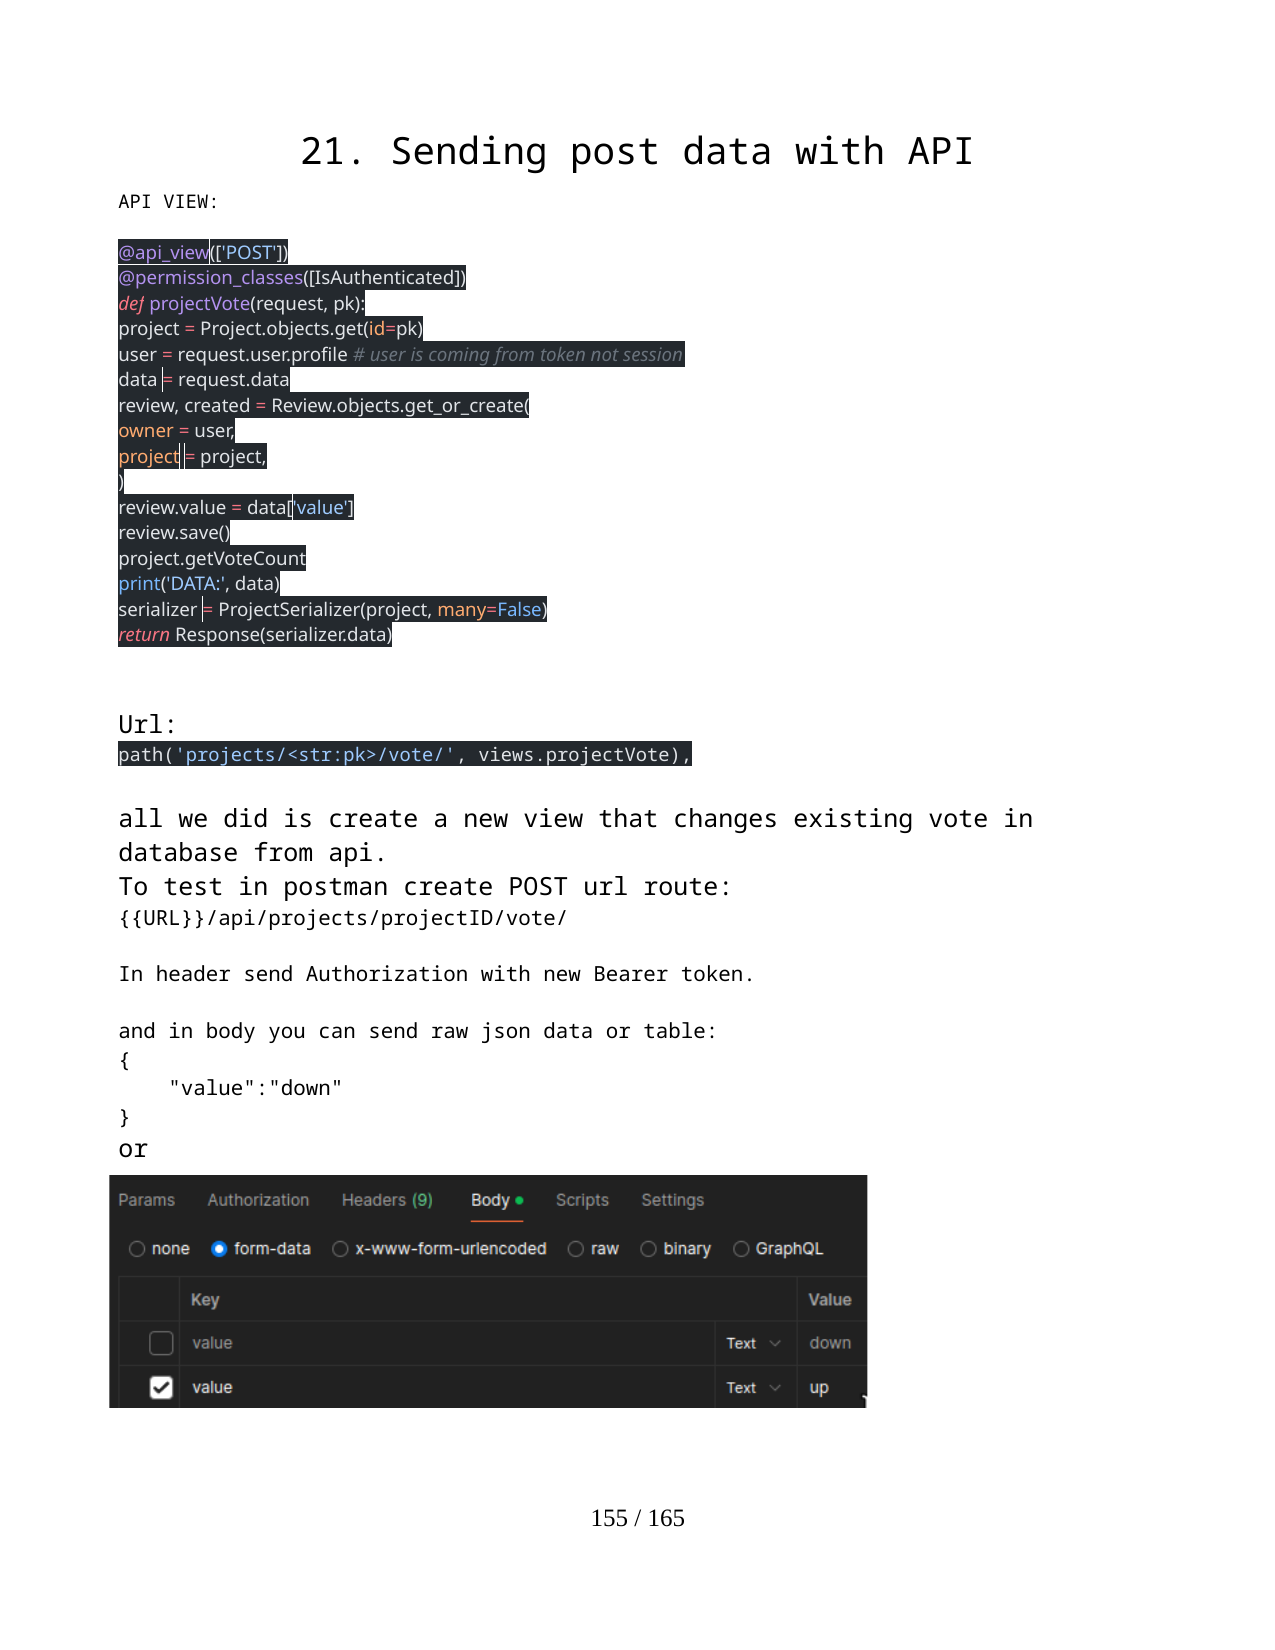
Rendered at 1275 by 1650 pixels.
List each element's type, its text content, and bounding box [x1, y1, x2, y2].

text data = request.data [118, 367, 1157, 392]
text all we did is create a new view that changes existing vote in database from api. [118, 801, 1157, 869]
text @api_view(['POST']) [118, 239, 1157, 264]
text and in body you can send raw json data or table: [118, 1016, 1157, 1045]
text user = request.user.profile # user is coming from token not session [118, 341, 1157, 367]
text Url: [118, 707, 1157, 741]
text review, created = Review.objects.get_or_create( [118, 392, 1157, 418]
text In header send Authorization with new Bearer token. [118, 959, 1157, 988]
text review.value = data['value'] [118, 494, 1157, 520]
text {{URL}}/api/projects/projectID/vote/ [118, 903, 1157, 931]
text project.getVoteCount [118, 545, 1157, 571]
text review.save() [118, 520, 1157, 545]
text ) [118, 469, 1157, 494]
text To test in postman create POST url route: [118, 869, 1157, 903]
text } [118, 1102, 1157, 1130]
text print('DATA:', data) [118, 571, 1157, 596]
text owner = user, [118, 418, 1157, 443]
text or [118, 1130, 1157, 1164]
text project = Project.objects.get(id=pk) [118, 316, 1157, 341]
text "value":"down" [118, 1073, 1157, 1102]
text API VIEW: [118, 188, 1157, 213]
text serializer = ProjectSerializer(project, many=False) [118, 596, 1157, 622]
text project = project, [118, 443, 1157, 469]
text path('projects/<str:pk>/vote/', views.projectVote), [118, 741, 1157, 766]
text return Response(serializer.data) [118, 622, 1157, 647]
subtitle 21. Sending post data with API [118, 124, 1157, 175]
text @permission_classes([IsAuthenticated]) [118, 264, 1157, 290]
text { [118, 1045, 1157, 1073]
picture [109, 1175, 868, 1408]
text def projectVote(request, pk): [118, 290, 1157, 316]
